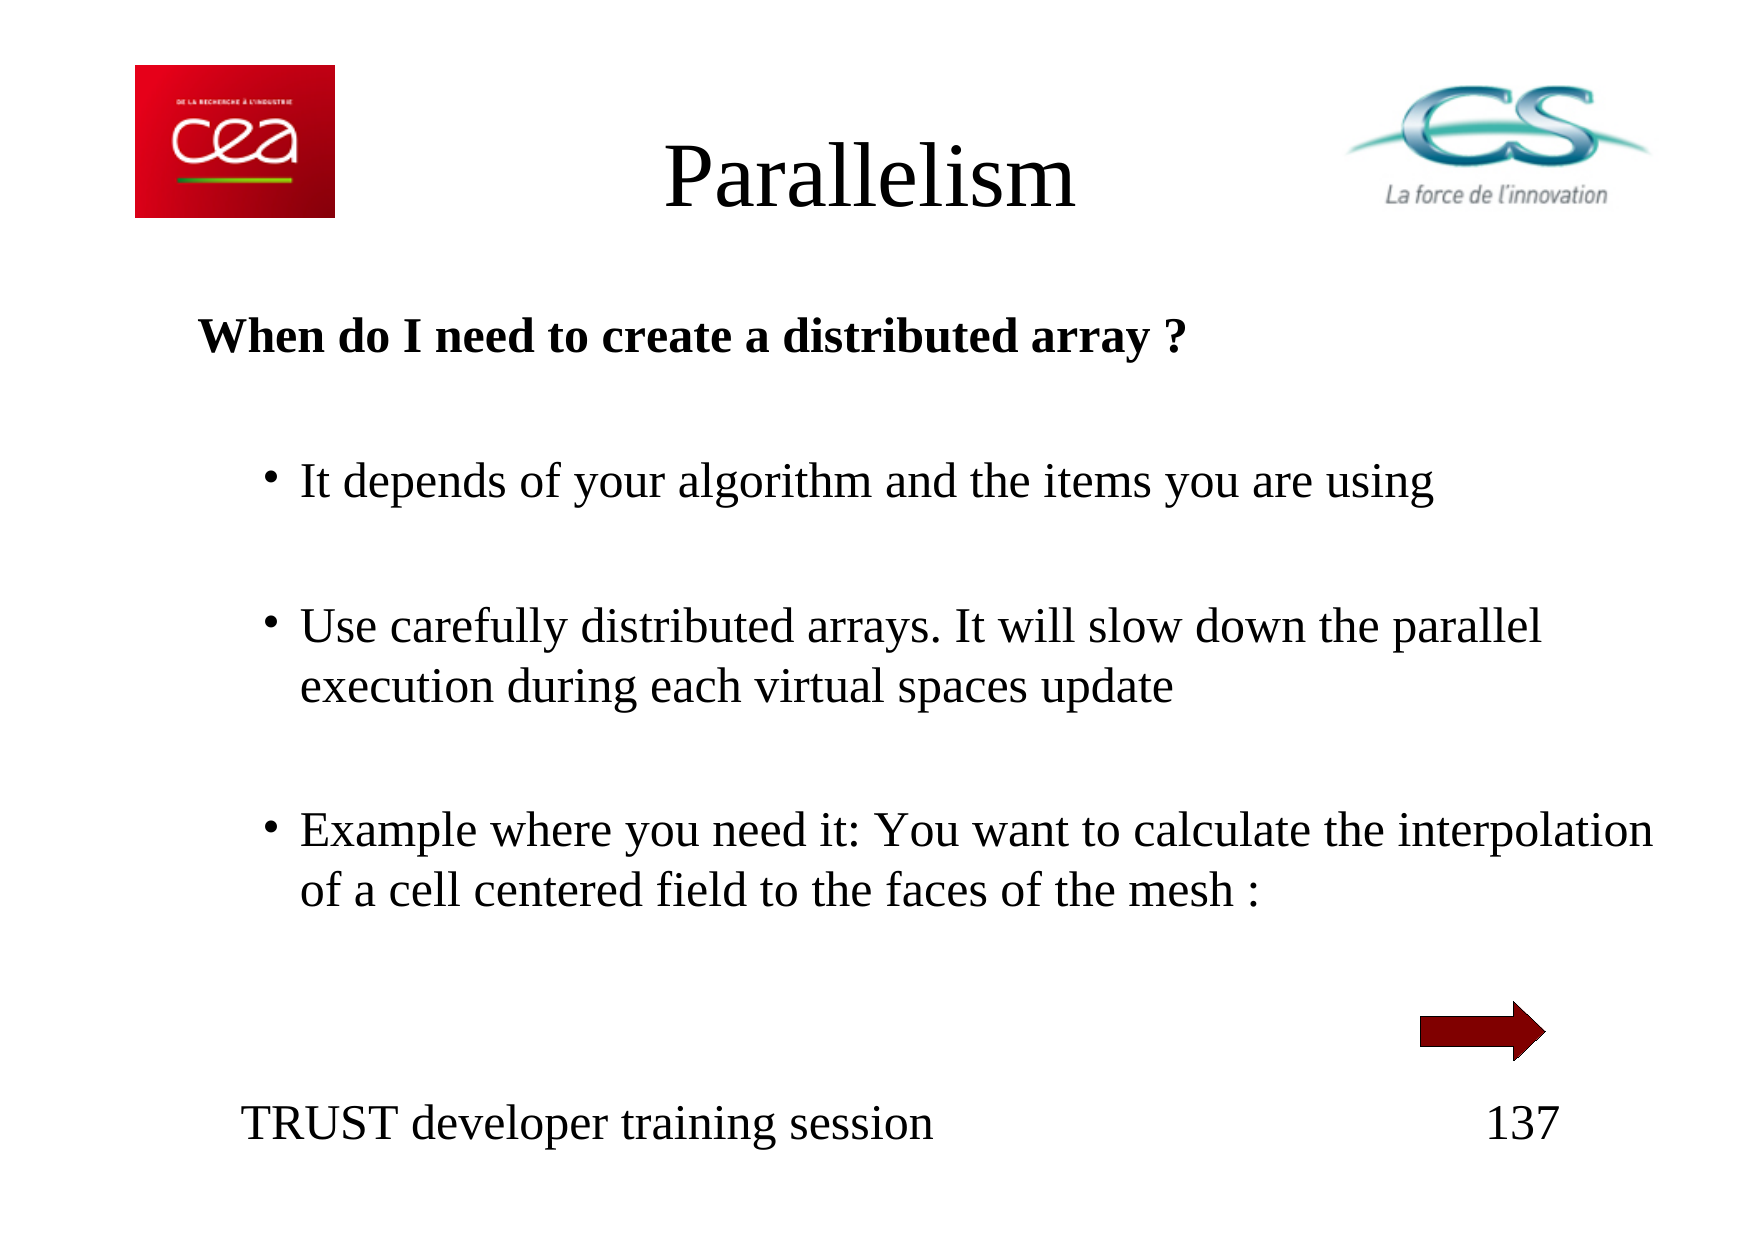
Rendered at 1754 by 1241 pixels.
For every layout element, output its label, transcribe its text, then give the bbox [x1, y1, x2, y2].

picture [135, 65, 195, 218]
text_box When do I need to create a distributed array ? It depends of your algorithm and the items you are using Use carefully distributed arrays. It will slow down the parallel execution during each virtual spaces update Example where you need it: You want to calculate the interpolation of a cell centered field to the faces of the mesh : [96, 294, 1671, 1104]
picture [1546, 73, 1662, 218]
text_box [1420, 1001, 1546, 1061]
title Parallelism [195, 44, 1546, 294]
